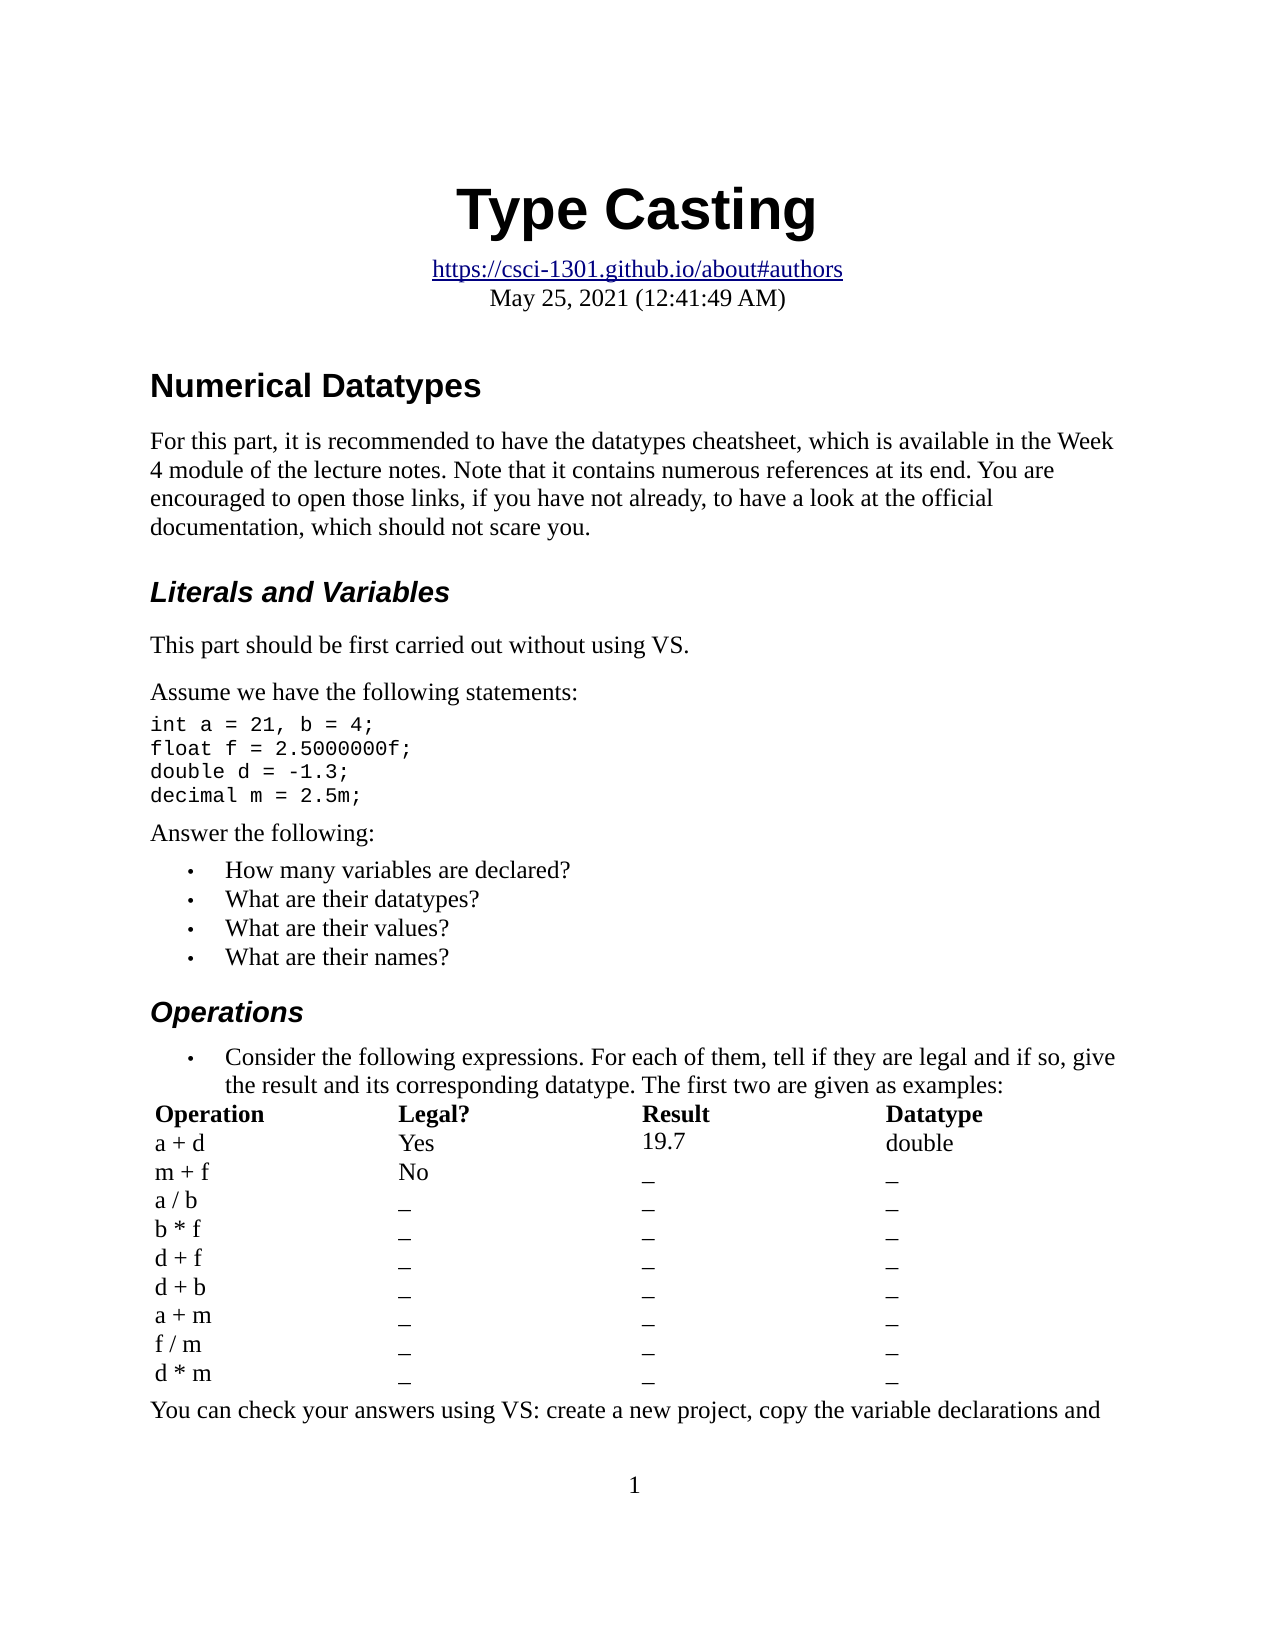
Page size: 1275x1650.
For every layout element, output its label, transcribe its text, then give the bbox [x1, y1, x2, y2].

text decimal m = 2.5m; [150, 785, 1125, 809]
table_cell _ [394, 1243, 637, 1272]
table_cell No [394, 1157, 637, 1185]
table_cell _ [394, 1214, 637, 1243]
table_cell _ [394, 1185, 637, 1214]
table_cell _ [394, 1272, 637, 1300]
text https://csci-1301.github.io/about#authors [150, 254, 1125, 283]
title Type Casting [150, 175, 1125, 242]
table_cell m + f [150, 1157, 394, 1185]
text For this part, it is recommended to have the datatypes cheatsheet, which is available in the Week 4 module of the lecture notes. Note that it contains numerous references at its end. You are encouraged to open those links, if you have not already, to have a look at the official documentation, which should not scare you. [150, 426, 1125, 541]
table_cell _ [638, 1157, 881, 1185]
table_cell d + b [150, 1272, 394, 1300]
list Consider the following expressions. For each of them, tell if they are legal and if so, give the result and its corresponding datatype. The first two are given as examples: [187, 1042, 1125, 1099]
table_cell _ [394, 1329, 637, 1358]
list What are their names? [187, 942, 1125, 971]
table_cell [638, 1128, 881, 1157]
table_cell _ [394, 1300, 637, 1329]
table_cell _ [881, 1329, 1125, 1358]
table_cell _ [394, 1358, 637, 1387]
table_cell _ [881, 1214, 1125, 1243]
table_cell _ [638, 1358, 881, 1387]
table_header Legal? [394, 1099, 637, 1128]
table_cell a + m [150, 1300, 394, 1329]
subtitle Literals and Variables [150, 575, 1125, 608]
table_cell _ [881, 1272, 1125, 1300]
table_cell _ [638, 1243, 881, 1272]
table_cell f / m [150, 1329, 394, 1358]
table_cell d + f [150, 1243, 394, 1272]
table_cell _ [881, 1243, 1125, 1272]
table_cell _ [638, 1329, 881, 1358]
text double d = -1.3; [150, 762, 1125, 785]
table_cell double [881, 1128, 1125, 1157]
text Assume we have the following statements: [150, 677, 1125, 705]
list What are their datatypes? [187, 884, 1125, 913]
text May 25, 2021 (12:41:49 AM) [150, 283, 1125, 312]
table_cell _ [638, 1185, 881, 1214]
table_cell _ [638, 1272, 881, 1300]
table_cell _ [881, 1185, 1125, 1214]
subtitle Numerical Datatypes [150, 366, 1125, 404]
text float f = 2.5000000f; [150, 738, 1125, 762]
table_cell b * f [150, 1214, 394, 1243]
table_cell _ [638, 1214, 881, 1243]
subtitle Operations [150, 996, 1125, 1029]
list What are their values? [187, 913, 1125, 942]
table_header Datatype [881, 1099, 1125, 1128]
table_cell _ [881, 1358, 1125, 1387]
table_cell a + d [150, 1128, 394, 1157]
text This part should be first carried out without using VS. [150, 630, 1125, 659]
text Answer the following: [150, 818, 1125, 847]
table_header Result [638, 1099, 881, 1128]
text You can check your answers using VS: create a new project, copy the variable declarations and [150, 1396, 1125, 1424]
table_cell Yes [394, 1128, 637, 1157]
table_cell a / b [150, 1185, 394, 1214]
table_cell _ [881, 1157, 1125, 1185]
list How many variables are declared? [187, 856, 1125, 884]
table_cell d * m [150, 1358, 394, 1387]
table_cell _ [638, 1300, 881, 1329]
table_cell _ [881, 1300, 1125, 1329]
table_header Operation [150, 1099, 394, 1128]
text int a = 21, b = 4; [150, 714, 1125, 738]
